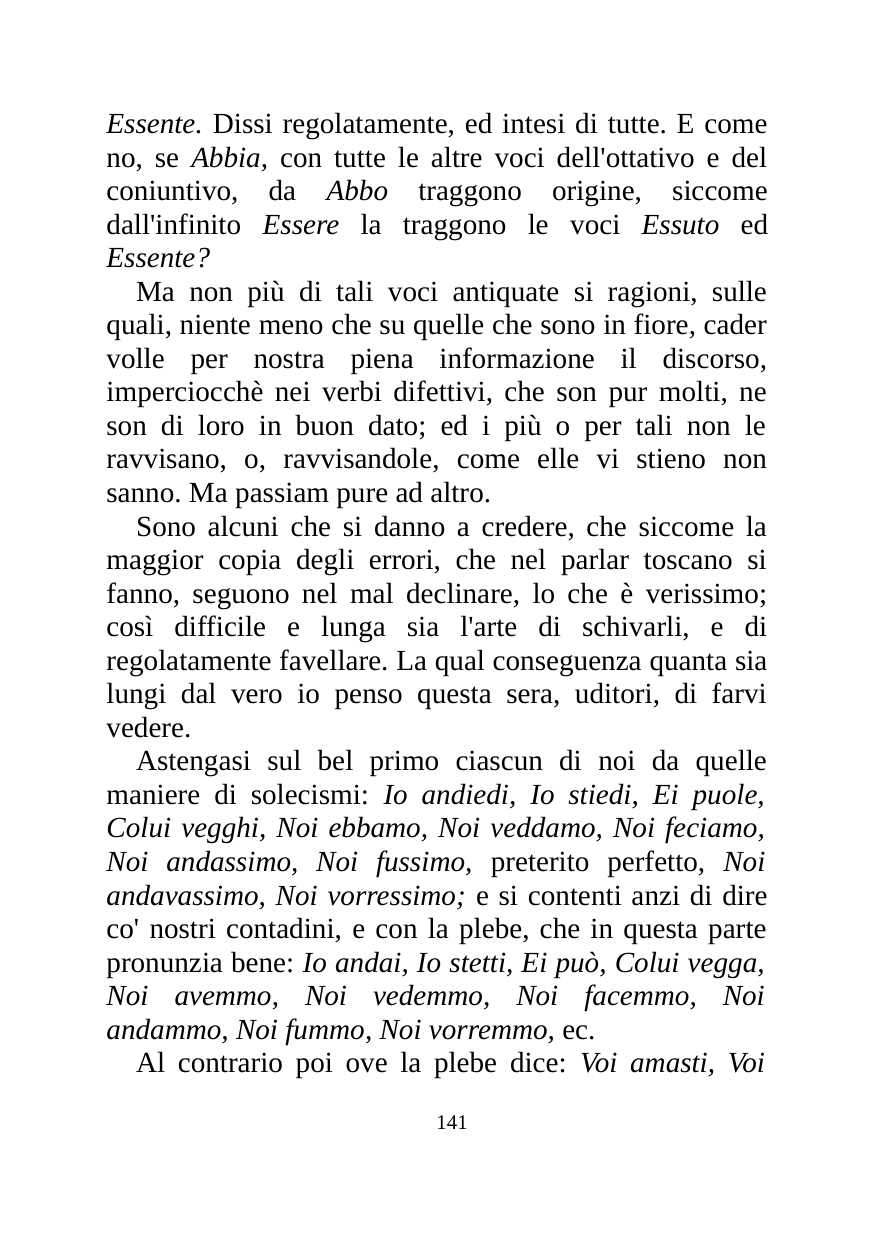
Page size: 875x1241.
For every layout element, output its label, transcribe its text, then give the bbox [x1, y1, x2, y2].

text Ma non più di tali voci antiquate si ragioni, sulle quali, niente meno che su quelle che sono in fiore, cader volle per nostra piena informazione il discorso, imperciocchè nei verbi difettivi, che son pur molti, ne son di loro in buon dato; ed i più o per tali non le ravvisano, o, ravvisandole, come elle vi stieno non sanno. Ma passiam pure ad altro. [106, 274, 768, 509]
text Sono alcuni che si danno a credere, che siccome la maggior copia degli errori, che nel parlar toscano si fanno, seguono nel mal declinare, lo che è verissimo; così difficile e lunga sia l'arte di schivarli, e di regolatamente favellare. La qual conseguenza quanta sia lungi dal vero io penso questa sera, uditori, di farvi vedere. [106, 509, 768, 743]
text Al contrario poi ove la plebe dice: Voi amasti, Voi [106, 1045, 768, 1079]
text Astengasi sul bel primo ciascun di noi da quelle maniere di solecismi: Io andiedi, Io stiedi, Ei puole, Colui vegghi, Noi ebbamo, Noi veddamo, Noi feciamo, Noi andassimo, Noi fussimo, preterito perfetto, Noi andavassimo, Noi vorressimo; e si contenti anzi di dire co' nostri contadini, e con la plebe, che in questa parte pronunzia bene: Io andai, Io stetti, Ei può, Colui vegga, Noi avemmo, Noi vedemmo, Noi facemmo, Noi andammo, Noi fummo, Noi vorremmo, ec. [106, 743, 768, 1045]
text Essente. Dissi regolatamente, ed intesi di tutte. E come no, se Abbia, con tutte le altre voci dell'ottativo e del coniuntivo, da Abbo traggono origine, siccome dall'infinito Essere la traggono le voci Essuto ed Essente? [106, 106, 768, 274]
